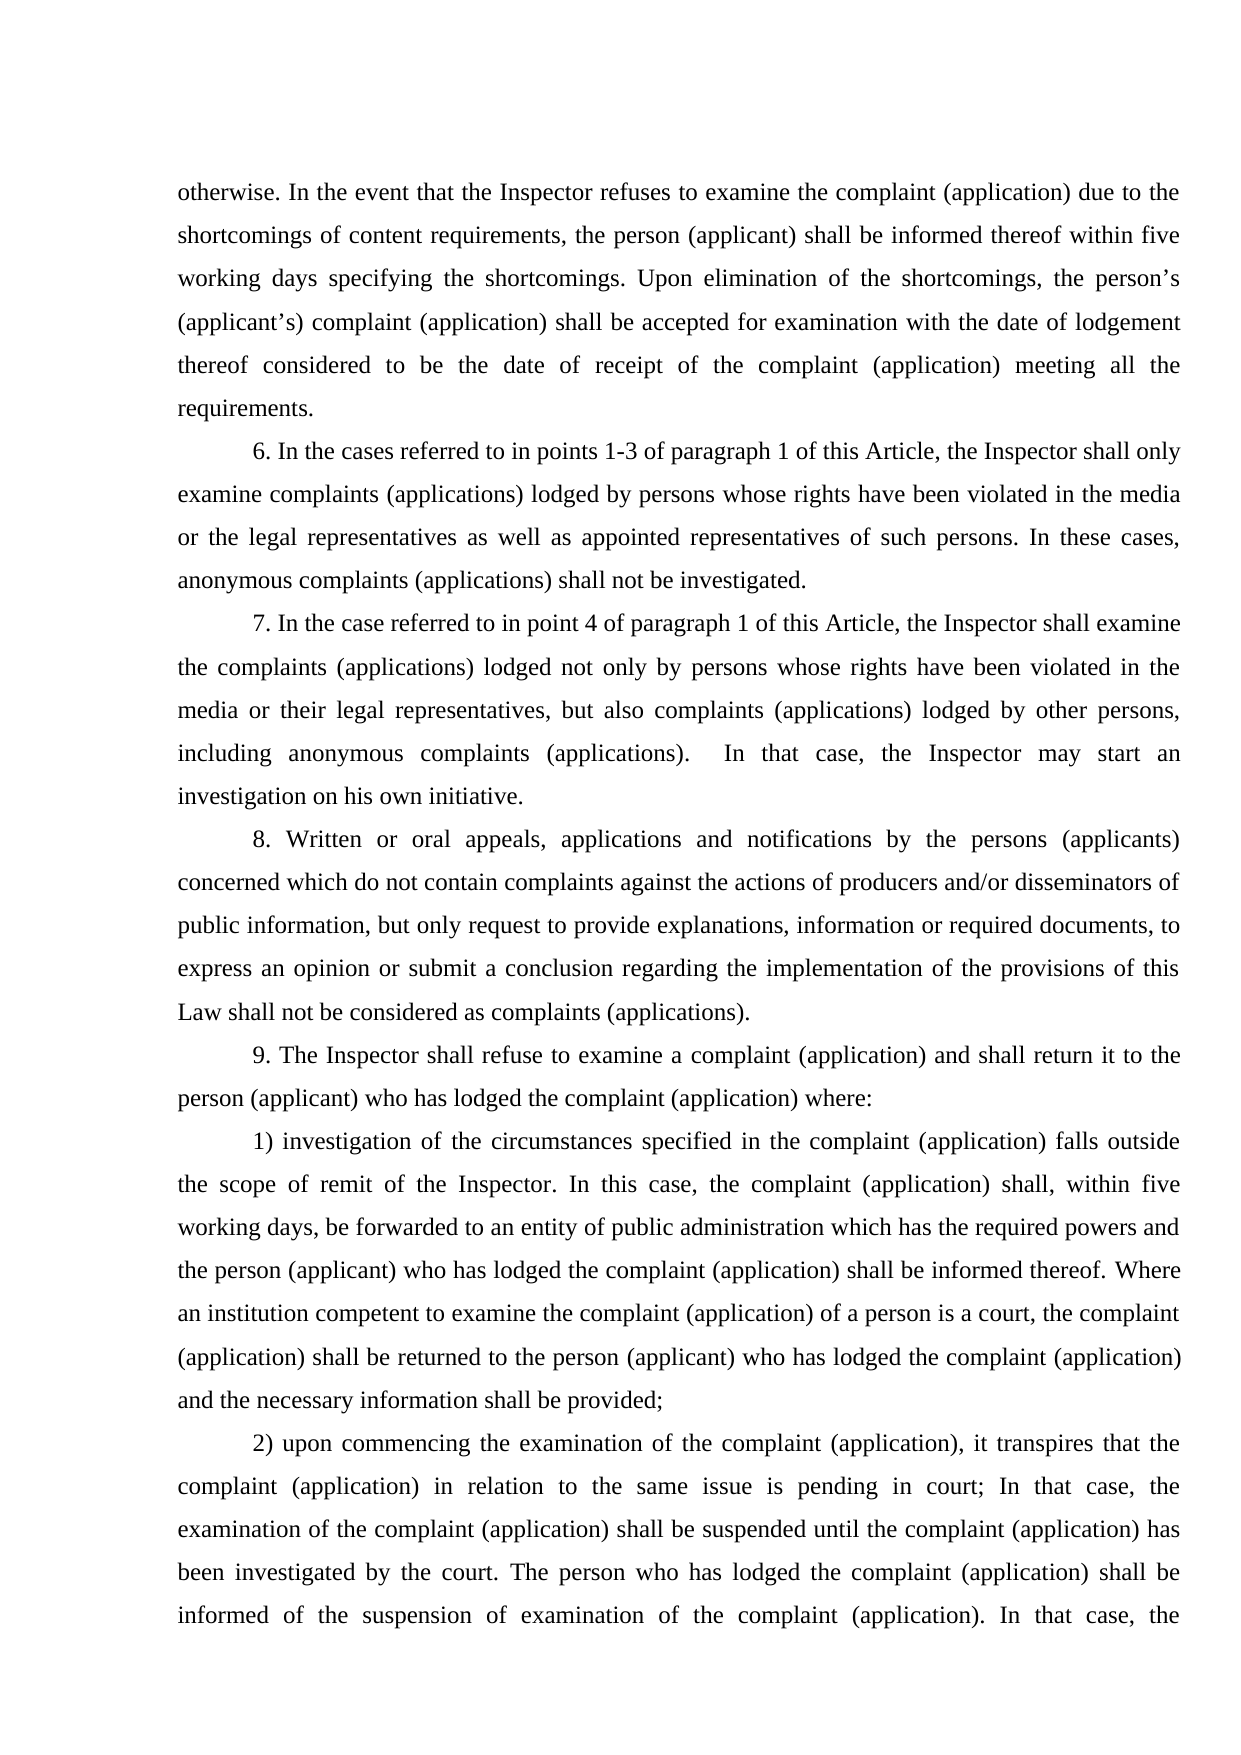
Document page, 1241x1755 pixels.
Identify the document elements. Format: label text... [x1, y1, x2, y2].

text 2) upon commencing the examination of the complaint (application), it transpires that the complaint (application) in relation to the same issue is pending in court; In that case, the examination of the complaint (application) shall be suspended until the complaint (application) has been investigated by the court. The person who has lodged the complaint (application) shall be informed of the suspension of examination of the complaint (application). In that case, the [177, 1428, 1181, 1629]
text 6. In the cases referred to in points 1-3 of paragraph 1 of this Article, the Inspector shall only examine complaints (applications) lodged by persons whose rights have been violated in the media or the legal representatives as well as appointed representatives of such persons. In these cases, anonymous complaints (applications) shall not be investigated. [177, 436, 1181, 594]
text otherwise. In the event that the Inspector refuses to examine the complaint (application) due to the shortcomings of content requirements, the person (applicant) shall be informed thereof within five working days specifying the shortcomings. Upon elimination of the shortcomings, the person’s (applicant’s) complaint (application) shall be accepted for examination with the date of lodgement thereof considered to be the date of receipt of the complaint (application) meeting all the requirements. [177, 177, 1181, 422]
text 9. The Inspector shall refuse to examine a complaint (application) and shall return it to the person (applicant) who has lodged the complaint (application) where: [177, 1040, 1181, 1112]
text 7. In the case referred to in point 4 of paragraph 1 of this Article, the Inspector shall examine the complaints (applications) lodged not only by persons whose rights have been violated in the media or their legal representatives, but also complaints (applications) lodged by other persons, including anonymous complaints (applications). In that case, the Inspector may start an investigation on his own initiative. [177, 608, 1181, 810]
text 1) investigation of the circumstances specified in the complaint (application) falls outside the scope of remit of the Inspector. In this case, the complaint (application) shall, within five working days, be forwarded to an entity of public administration which has the required powers and the person (applicant) who has lodged the complaint (application) shall be informed thereof. Where an institution competent to examine the complaint (application) of a person is a court, the complaint (application) shall be returned to the person (applicant) who has lodged the complaint (application) and the necessary information shall be provided; [177, 1126, 1181, 1413]
text 8. Written or oral appeals, applications and notifications by the persons (applicants) concerned which do not contain complaints against the actions of producers and/or disseminators of public information, but only request to provide explanations, information or required documents, to express an opinion or submit a conclusion regarding the implementation of the provisions of this Law shall not be considered as complaints (applications). [177, 824, 1181, 1025]
